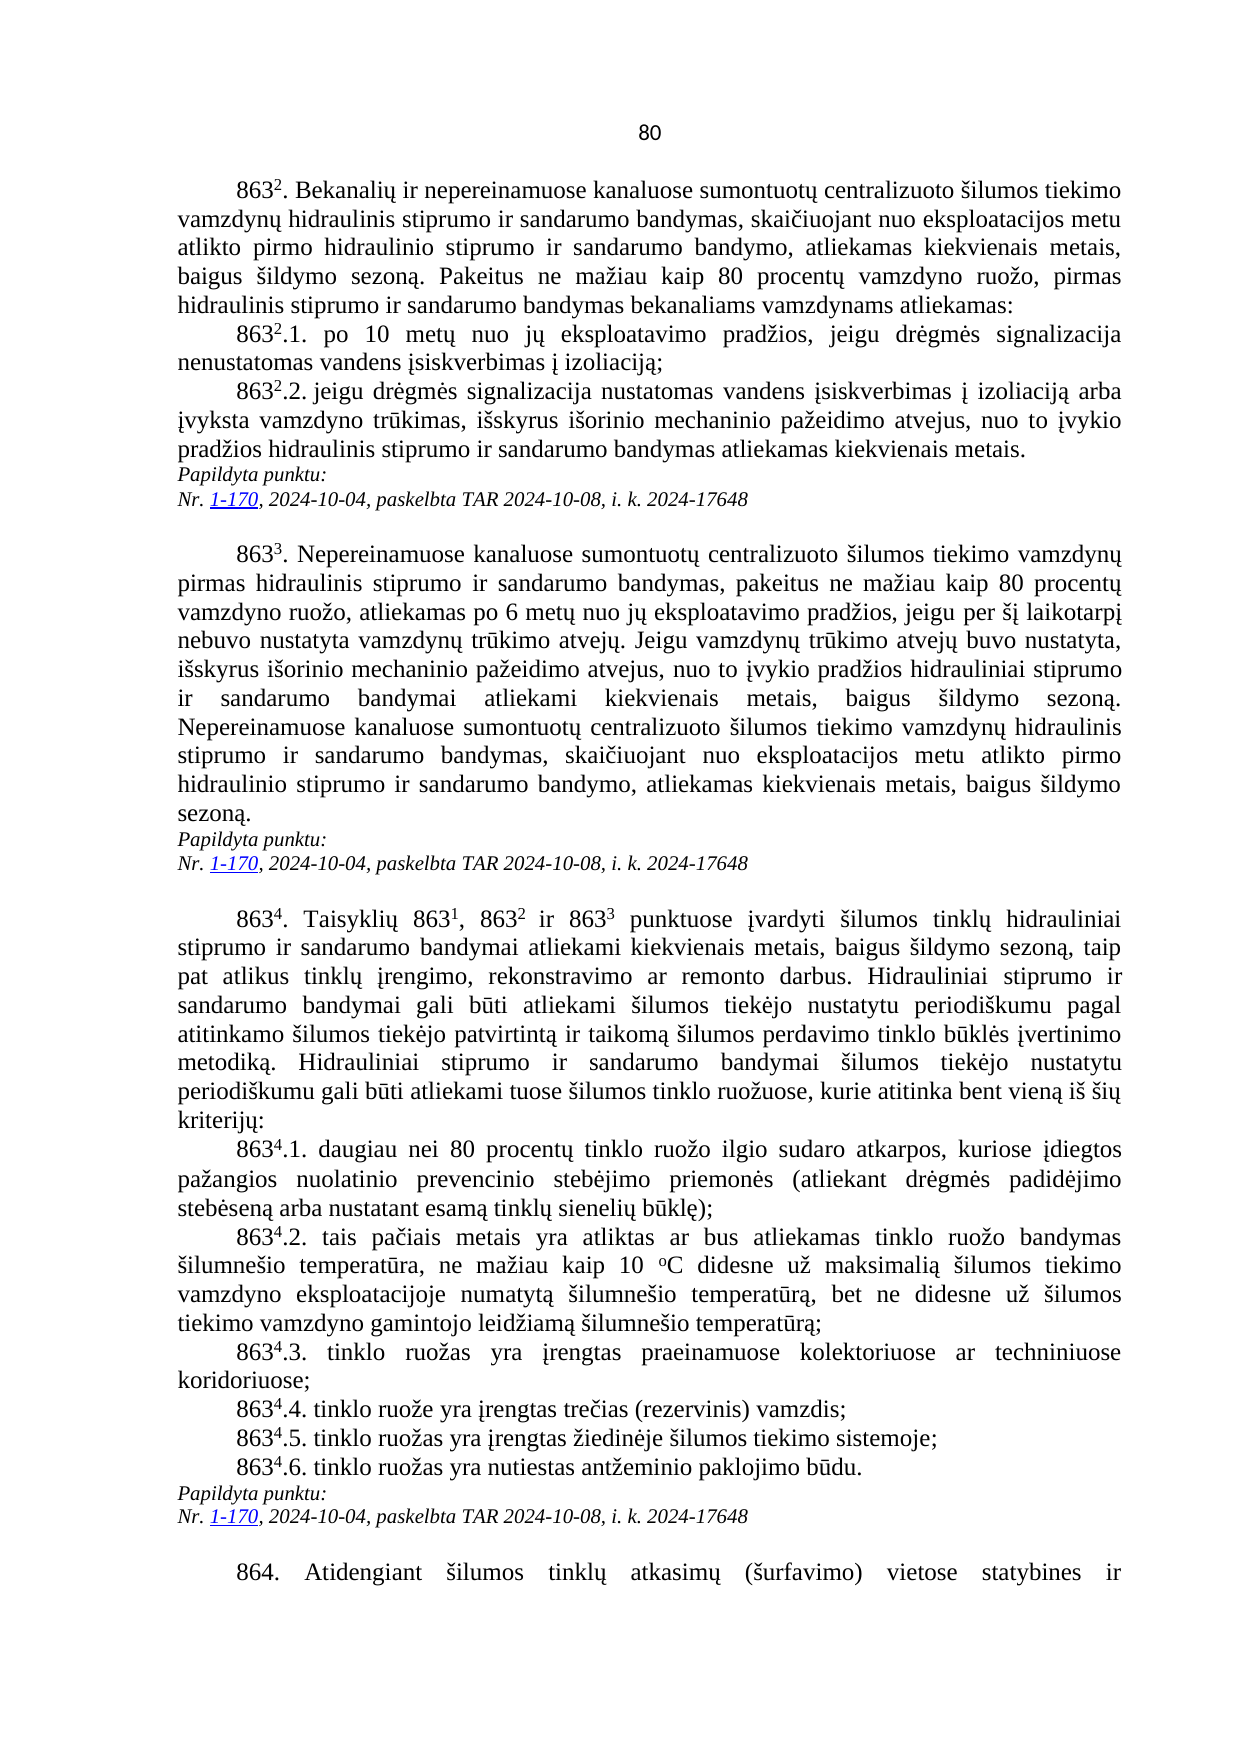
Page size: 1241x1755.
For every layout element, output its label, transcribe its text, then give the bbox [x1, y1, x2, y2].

text 8632.1. po 10 metų nuo jų eksploatavimo pradžios, jeigu drėgmės signalizacija nenustatomas vandens įsiskverbimas į izoliaciją; [177, 319, 1122, 376]
text 8633. Nepereinamuose kanaluose sumontuotų centralizuoto šilumos tiekimo vamzdynų pirmas hidraulinis stiprumo ir sandarumo bandymas, pakeitus ne mažiau kaip 80 procentų vamzdyno ruožo, atliekamas po 6 metų nuo jų eksploatavimo pradžios, jeigu per šį laikotarpį nebuvo nustatyta vamzdynų trūkimo atvejų. Jeigu vamzdynų trūkimo atvejų buvo nustatyta, išskyrus išorinio mechaninio pažeidimo atvejus, nuo to įvykio pradžios hidrauliniai stiprumo ir sandarumo bandymai atliekami kiekvienais metais, baigus šildymo sezoną. Nepereinamuose kanaluose sumontuotų centralizuoto šilumos tiekimo vamzdynų hidraulinis stiprumo ir sandarumo bandymas, skaičiuojant nuo eksploatacijos metu atlikto pirmo hidraulinio stiprumo ir sandarumo bandymo, atliekamas kiekvienais metais, baigus šildymo sezoną. [177, 539, 1122, 827]
text 8634.6. tinklo ruožas yra nutiestas antžeminio paklojimo būdu. [177, 1452, 1122, 1480]
text Nr. 1-170, 2024-10-04, paskelbta TAR 2024-10-08, i. k. 2024-17648 [177, 486, 1122, 511]
text 8632. Bekanalių ir nepereinamuose kanaluose sumontuotų centralizuoto šilumos tiekimo vamzdynų hidraulinis stiprumo ir sandarumo bandymas, skaičiuojant nuo eksploatacijos metu atlikto pirmo hidraulinio stiprumo ir sandarumo bandymo, atliekamas kiekvienais metais, baigus šildymo sezoną. Pakeitus ne mažiau kaip 80 procentų vamzdyno ruožo, pirmas hidraulinis stiprumo ir sandarumo bandymas bekanaliams vamzdynams atliekamas: [177, 175, 1122, 319]
text 8634.5. tinklo ruožas yra įrengtas žiedinėje šilumos tiekimo sistemoje; [177, 1423, 1122, 1452]
text Nr. 1-170, 2024-10-04, paskelbta TAR 2024-10-08, i. k. 2024-17648 [177, 1504, 1122, 1528]
text 864. Atidengiant šilumos tinklų atkasimų (šurfavimo) vietose statybines ir [177, 1557, 1122, 1586]
text 8634.2. tais pačiais metais yra atliktas ar bus atliekamas tinklo ruožo bandymas šilumnešio temperatūra, ne mažiau kaip 10 oC didesne už maksimalią šilumos tiekimo vamzdyno eksploatacijoje numatytą šilumnešio temperatūrą, bet ne didesne už šilumos tiekimo vamzdyno gamintojo leidžiamą šilumnešio temperatūrą; [177, 1222, 1122, 1337]
text Nr. 1-170, 2024-10-04, paskelbta TAR 2024-10-08, i. k. 2024-17648 [177, 851, 1122, 875]
text 8632.2. jeigu drėgmės signalizacija nustatomas vandens įsiskverbimas į izoliaciją arba įvyksta vamzdyno trūkimas, išskyrus išorinio mechaninio pažeidimo atvejus, nuo to įvykio pradžios hidraulinis stiprumo ir sandarumo bandymas atliekamas kiekvienais metais. [177, 376, 1122, 462]
text 8634.4. tinklo ruože yra įrengtas trečias (rezervinis) vamzdis; [177, 1394, 1122, 1423]
text 8634.3. tinklo ruožas yra įrengtas praeinamuose kolektoriuose ar techniniuose koridoriuose; [177, 1337, 1122, 1394]
text 8634. Taisyklių 8631, 8632 ir 8633 punktuose įvardyti šilumos tinklų hidrauliniai stiprumo ir sandarumo bandymai atliekami kiekvienais metais, baigus šildymo sezoną, taip pat atlikus tinklų įrengimo, rekonstravimo ar remonto darbus. Hidrauliniai stiprumo ir sandarumo bandymai gali būti atliekami šilumos tiekėjo nustatytu periodiškumu pagal atitinkamo šilumos tiekėjo patvirtintą ir taikomą šilumos perdavimo tinklo būklės įvertinimo metodiką. Hidrauliniai stiprumo ir sandarumo bandymai šilumos tiekėjo nustatytu periodiškumu gali būti atliekami tuose šilumos tinklo ruožuose, kurie atitinka bent vieną iš šių kriterijų: [177, 904, 1122, 1134]
text 8634.1. daugiau nei 80 procentų tinklo ruožo ilgio sudaro atkarpos, kuriose įdiegtos pažangios nuolatinio prevencinio stebėjimo priemonės (atliekant drėgmės padidėjimo stebėseną arba nustatant esamą tinklų sienelių būklę); [177, 1134, 1122, 1222]
text Papildyta punktu: [177, 1480, 1122, 1504]
text Papildyta punktu: [177, 462, 1122, 486]
text Papildyta punktu: [177, 827, 1122, 851]
